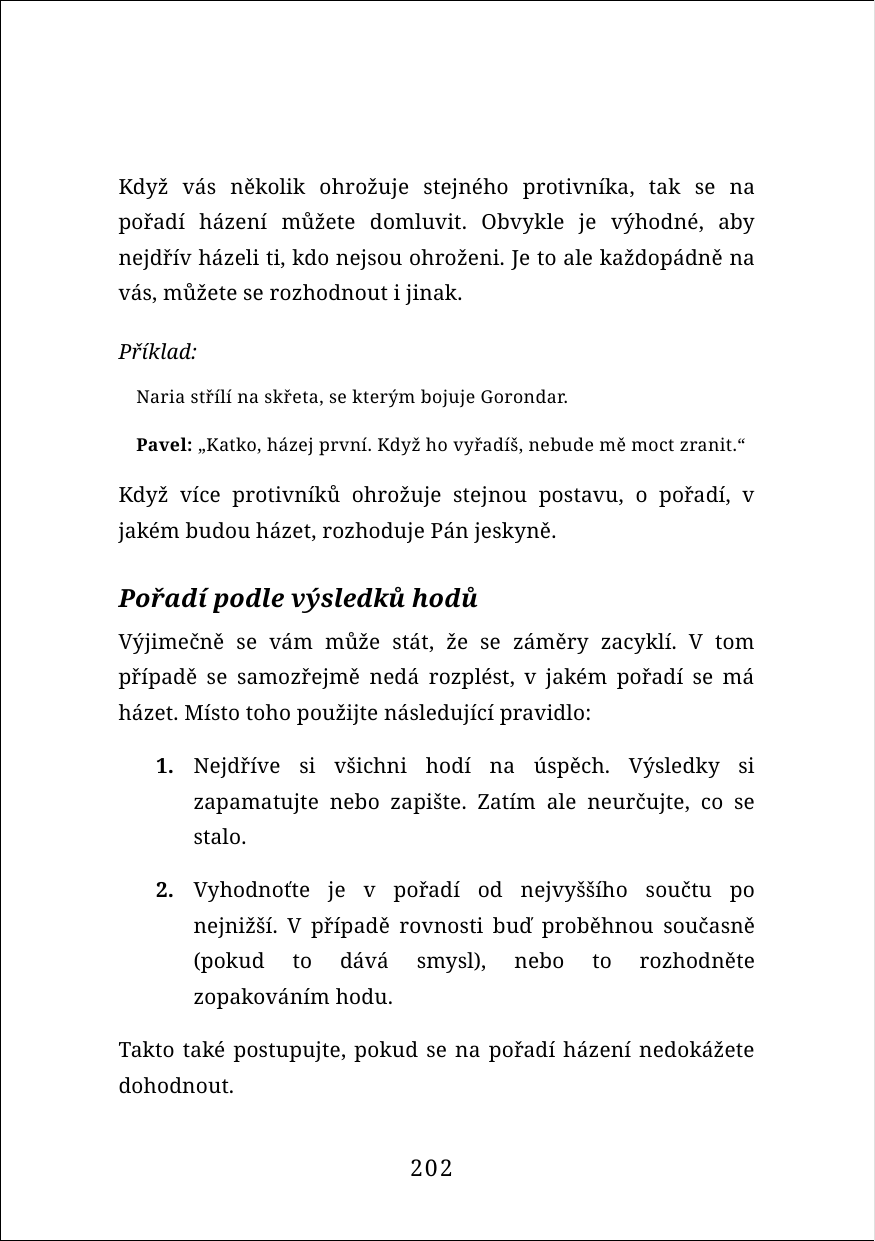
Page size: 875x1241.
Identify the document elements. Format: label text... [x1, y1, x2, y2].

text Pavel: „Katko, házej první. Když ho vyřadíš, nebude mě moct zranit.“ [136, 433, 756, 457]
text Když více protivníků ohrožuje stejnou postavu, o pořadí, v jakém budou házet, rozhoduje Pán jeskyně. [118, 481, 756, 544]
list Vyhodnoťte je v pořadí od nejvyššího součtu po nejnižší. V případě rovnosti buď proběhnou současně (pokud to dává smysl), nebo to rozhodněte zopakováním hodu. [156, 876, 756, 1011]
text Naria střílí na skřeta, se kterým bojuje Gorondar. [136, 385, 756, 409]
text Takto také postupujte, pokud se na pořadí házení nedokážete dohodnout. [118, 1035, 756, 1099]
subtitle Pořadí podle výsledků hodů [118, 581, 756, 615]
list Nejdříve si všichni hodí na úspěch. Výsledky si zapamatujte nebo zapište. Zatím ale neurčujte, co se stalo. [156, 751, 756, 851]
text Příklad: [118, 337, 756, 366]
text Když vás několik ohrožuje stejného protivníka, tak se na pořadí házení můžete domluvit. Obvykle je výhodné, aby nejdřív házeli ti, kdo nejsou ohroženi. Je to ale každopádně na vás, můžete se rozhodnout i jinak. [118, 172, 756, 307]
text Výjimečně se vám může stát, že se záměry zacyklí. V tom případě se samozřejmě nedá rozplést, v jakém pořadí se má házet. Místo toho použijte následující pravidlo: [118, 627, 756, 726]
